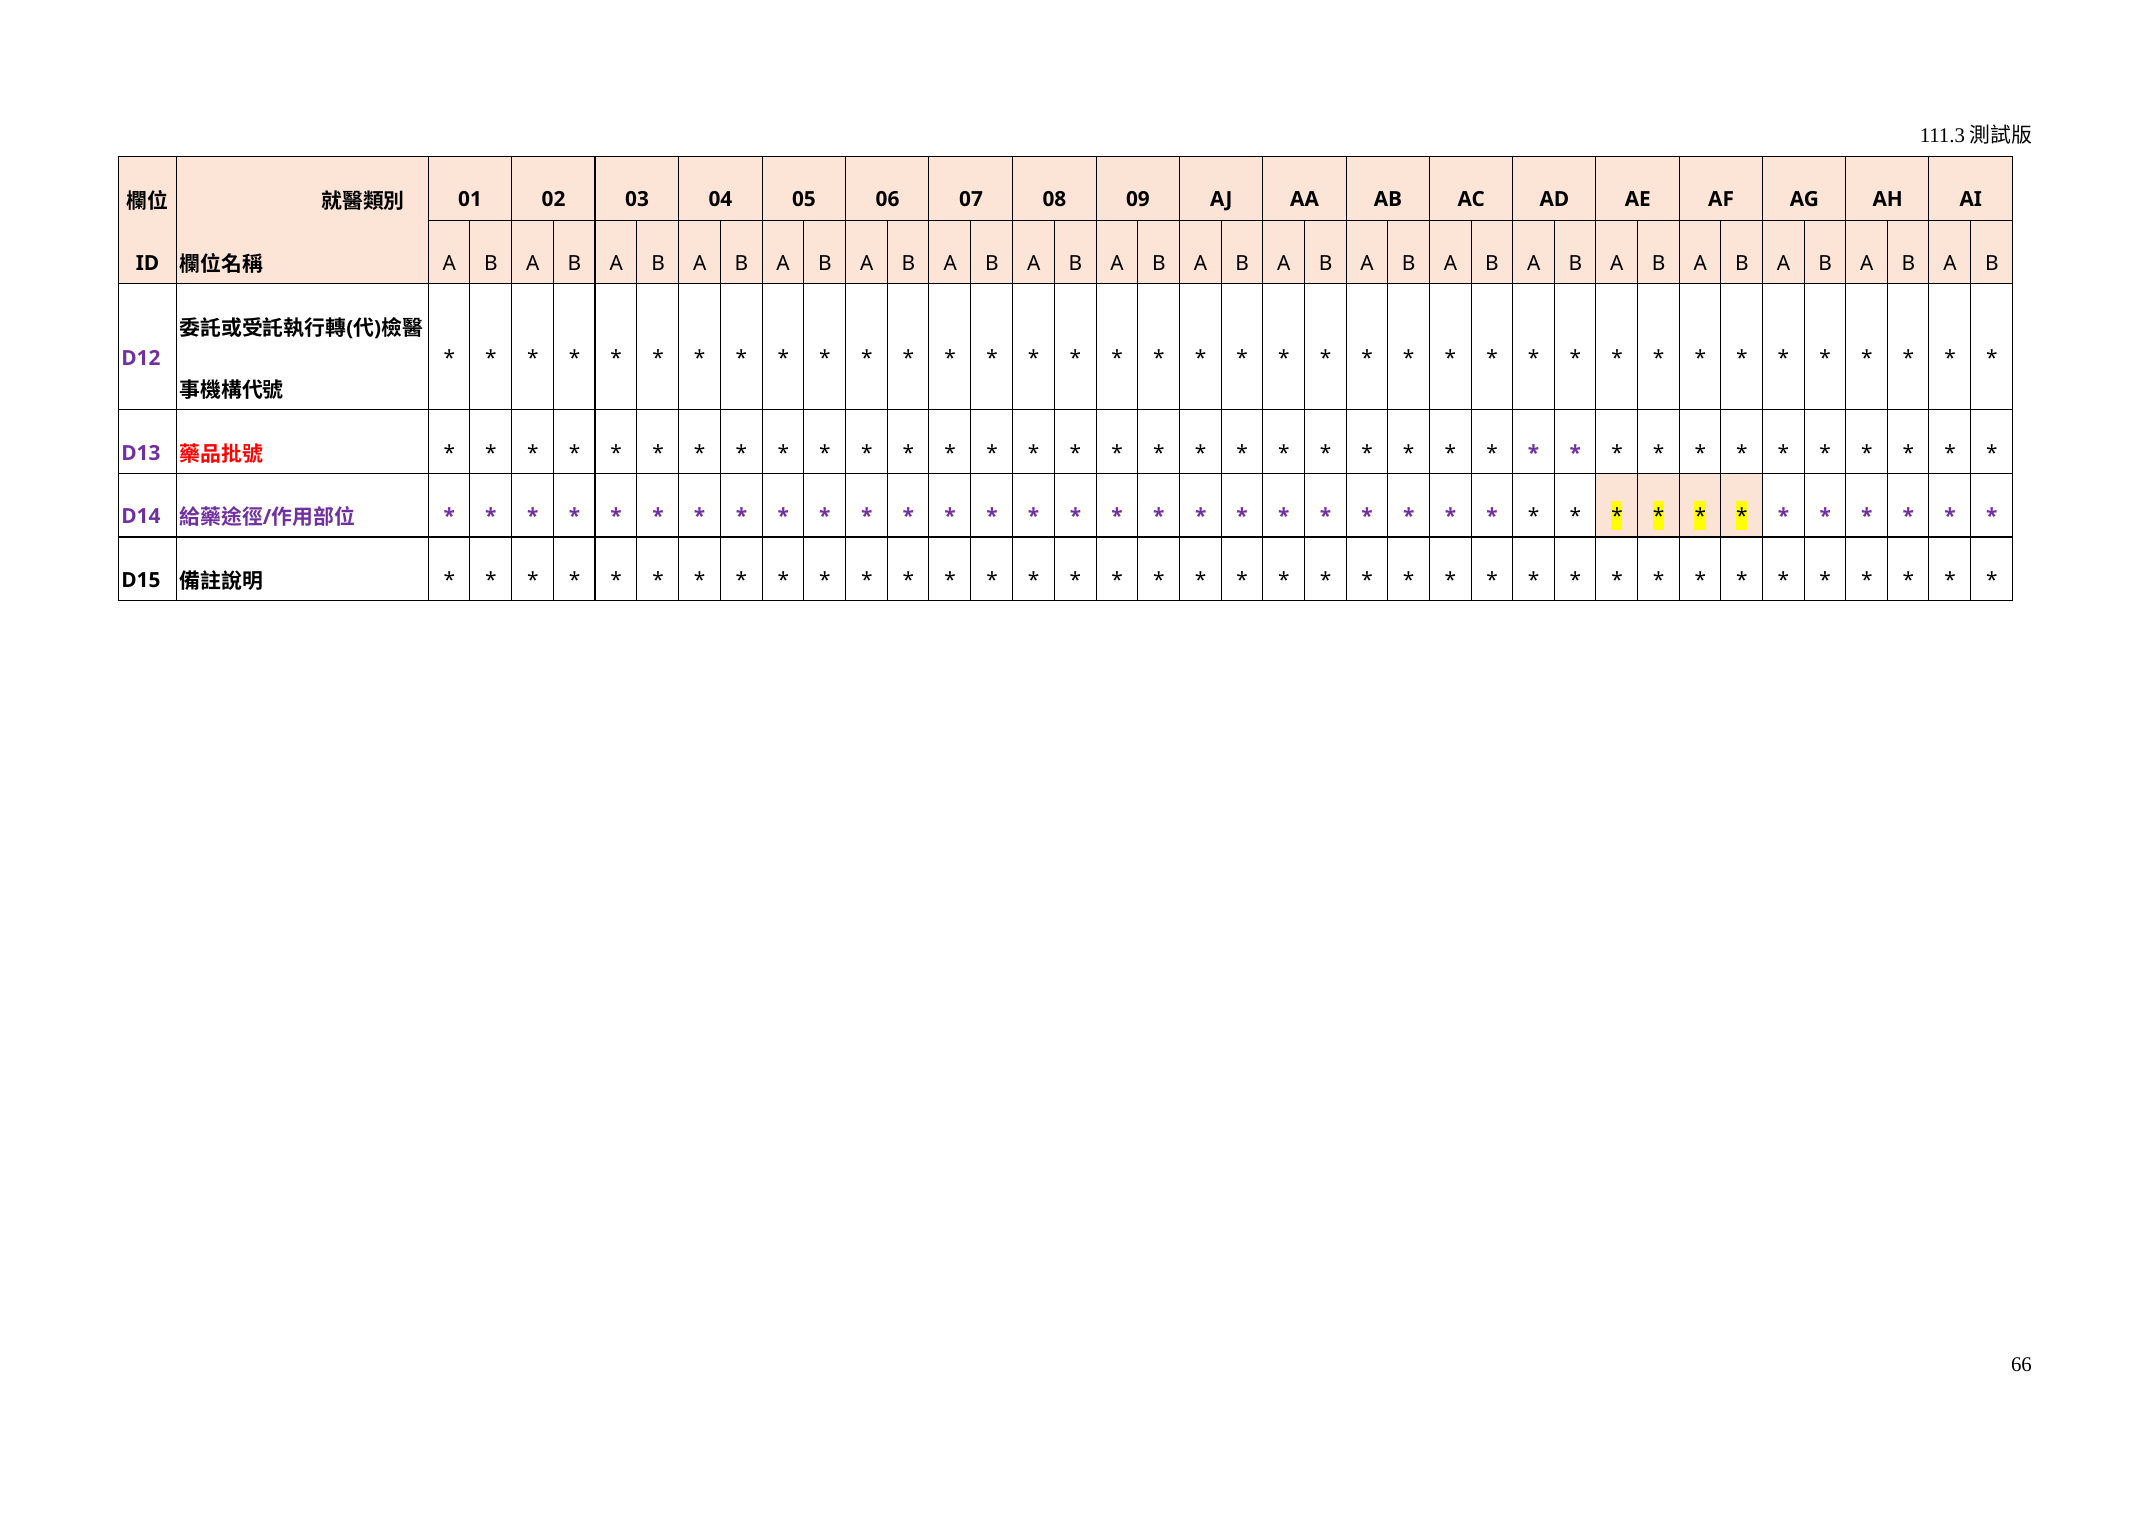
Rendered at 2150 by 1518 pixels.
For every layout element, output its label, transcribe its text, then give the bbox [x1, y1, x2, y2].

table_cell * [1263, 410, 1304, 473]
table_header AC [1430, 157, 1512, 220]
table_cell * [1888, 474, 1928, 536]
table_cell * [1638, 538, 1679, 600]
table_header 08 [1013, 157, 1096, 220]
table_cell * [679, 284, 720, 409]
table_header AG [1763, 157, 1845, 220]
table_cell * [1513, 474, 1554, 536]
table_cell * [971, 410, 1012, 473]
table_cell B [1055, 221, 1096, 283]
table_cell * [929, 284, 970, 409]
table_cell * [512, 538, 553, 600]
table_cell B [637, 221, 678, 283]
table_header 06 [846, 157, 928, 220]
table_cell * [596, 410, 636, 473]
table_cell B [971, 221, 1012, 283]
table_cell * [1555, 410, 1595, 473]
table_cell A [1513, 221, 1554, 283]
table_cell A [1347, 221, 1387, 283]
table_cell * [846, 538, 887, 600]
table_cell * [888, 410, 928, 473]
table_cell * [763, 538, 803, 600]
table_cell * [596, 284, 636, 409]
table_cell * [846, 410, 887, 473]
table_cell * [1472, 474, 1512, 536]
table_cell * [763, 474, 803, 536]
table_header 05 [763, 157, 845, 220]
table_cell * [1638, 284, 1679, 409]
table_cell * [1305, 410, 1346, 473]
table_cell * [554, 284, 594, 409]
table_cell * [1680, 474, 1720, 536]
table_cell * [1055, 474, 1096, 536]
table_cell * [1430, 284, 1471, 409]
table_cell * [679, 538, 720, 600]
table_cell * [596, 538, 636, 600]
table_cell * [1180, 284, 1221, 409]
table_cell * [429, 410, 469, 473]
table_cell * [637, 474, 678, 536]
table_cell * [596, 474, 636, 536]
table_cell * [888, 538, 928, 600]
table_cell * [1846, 410, 1887, 473]
table_cell * [1971, 474, 2012, 536]
table_cell * [1721, 538, 1762, 600]
table_header AH [1846, 157, 1928, 220]
table_cell * [1763, 474, 1804, 536]
table_cell * [721, 474, 762, 536]
table_header 就醫類別 欄位名稱 [177, 157, 428, 283]
table_cell A [596, 221, 636, 283]
table_cell * [1680, 410, 1720, 473]
table_cell * [1680, 538, 1720, 600]
table_cell * [1013, 410, 1054, 473]
table_header AD [1513, 157, 1595, 220]
table_cell * [846, 284, 887, 409]
table_cell * [1763, 410, 1804, 473]
table_cell * [1222, 284, 1262, 409]
table_cell 給藥途徑/作用部位 [177, 474, 428, 536]
table_cell * [1888, 410, 1928, 473]
table_cell B [1472, 221, 1512, 283]
table_cell * [804, 538, 845, 600]
table_cell * [512, 474, 553, 536]
table_cell * [1721, 410, 1762, 473]
table_cell A [1680, 221, 1720, 283]
table_header 07 [929, 157, 1012, 220]
table_cell D13 [119, 410, 176, 473]
table_header AI [1929, 157, 2012, 220]
table_cell * [1680, 284, 1720, 409]
table_cell A [1013, 221, 1054, 283]
table_cell * [1180, 538, 1221, 600]
table_cell B [721, 221, 762, 283]
table_cell * [1472, 284, 1512, 409]
table_cell * [1721, 284, 1762, 409]
table_cell * [1222, 538, 1262, 600]
table_cell * [1305, 474, 1346, 536]
table_cell * [1971, 284, 2012, 409]
table_cell * [1555, 538, 1595, 600]
table_cell D15 [119, 538, 176, 600]
table_cell * [1888, 538, 1928, 600]
table_cell A [1097, 221, 1137, 283]
table_cell * [721, 410, 762, 473]
table_cell B [888, 221, 928, 283]
table_cell * [1305, 284, 1346, 409]
table_cell D14 [119, 474, 176, 536]
table_cell * [1846, 474, 1887, 536]
table_cell * [1055, 284, 1096, 409]
table_cell * [554, 410, 594, 473]
table_cell * [470, 474, 511, 536]
table_cell * [1263, 284, 1304, 409]
table_cell * [1555, 474, 1595, 536]
table_cell D12 [119, 284, 176, 409]
table_cell A [679, 221, 720, 283]
table_cell * [804, 474, 845, 536]
table_cell A [1846, 221, 1887, 283]
table_cell * [1971, 538, 2012, 600]
table_cell * [1513, 284, 1554, 409]
table_cell * [1846, 284, 1887, 409]
table_header 01 [429, 157, 511, 220]
table_cell * [1596, 538, 1637, 600]
table_cell * [1347, 284, 1387, 409]
table_cell * [1638, 474, 1679, 536]
table_cell 藥品批號 [177, 410, 428, 473]
table_cell * [1638, 410, 1679, 473]
table_cell * [721, 284, 762, 409]
table_cell * [971, 284, 1012, 409]
table_header 欄位 ID [119, 157, 176, 283]
table_cell * [1388, 474, 1429, 536]
table_cell * [512, 410, 553, 473]
table_cell * [1305, 538, 1346, 600]
table_cell * [1596, 284, 1637, 409]
table_cell * [1097, 410, 1137, 473]
table_cell * [1180, 410, 1221, 473]
table_cell 委託或受託執行轉(代)檢醫事機構代號 [177, 284, 428, 409]
table_cell * [1055, 538, 1096, 600]
table_cell B [1138, 221, 1179, 283]
table_cell * [470, 538, 511, 600]
table_cell B [1222, 221, 1262, 283]
table_cell * [763, 410, 803, 473]
table_cell * [1596, 410, 1637, 473]
table_cell * [429, 474, 469, 536]
table_cell * [637, 538, 678, 600]
table_cell * [971, 474, 1012, 536]
table_cell B [1555, 221, 1595, 283]
table_cell * [1596, 474, 1637, 536]
table_cell * [1097, 538, 1137, 600]
table_cell B [1388, 221, 1429, 283]
table_cell A [1929, 221, 1970, 283]
table_cell * [1971, 410, 2012, 473]
table_cell B [1805, 221, 1845, 283]
table_cell * [1888, 284, 1928, 409]
table_cell B [804, 221, 845, 283]
table_cell * [1347, 538, 1387, 600]
table_cell A [1596, 221, 1637, 283]
table_cell B [1888, 221, 1928, 283]
table_cell B [554, 221, 594, 283]
table_cell * [1013, 474, 1054, 536]
table_cell A [846, 221, 887, 283]
table_header AA [1263, 157, 1346, 220]
table_cell * [1222, 410, 1262, 473]
table_cell * [1138, 538, 1179, 600]
table_cell * [554, 538, 594, 600]
table_cell * [1555, 284, 1595, 409]
table_cell A [1263, 221, 1304, 283]
table_cell * [554, 474, 594, 536]
table_cell * [1347, 410, 1387, 473]
table_cell * [470, 410, 511, 473]
table_cell * [1805, 410, 1845, 473]
table_cell B [470, 221, 511, 283]
table_cell * [1013, 284, 1054, 409]
table_cell * [1388, 538, 1429, 600]
table_cell B [1721, 221, 1762, 283]
table_cell * [1430, 538, 1471, 600]
table_cell * [1472, 410, 1512, 473]
table_cell * [1929, 474, 1970, 536]
table_cell A [1180, 221, 1221, 283]
table_cell * [1138, 284, 1179, 409]
table_cell * [1138, 474, 1179, 536]
table_cell * [1929, 410, 1970, 473]
table_cell B [1305, 221, 1346, 283]
table_cell * [1347, 474, 1387, 536]
table_cell * [429, 538, 469, 600]
table_cell * [1180, 474, 1221, 536]
table_header AE [1596, 157, 1679, 220]
table_cell * [1430, 474, 1471, 536]
table_cell * [1721, 474, 1762, 536]
table_cell * [1263, 474, 1304, 536]
table_cell B [1638, 221, 1679, 283]
table_header 03 [596, 157, 678, 220]
table_cell * [929, 410, 970, 473]
table_cell * [1805, 538, 1845, 600]
table_cell * [888, 284, 928, 409]
table_cell * [637, 284, 678, 409]
table_cell * [429, 284, 469, 409]
table_cell * [1097, 474, 1137, 536]
table_cell B [1971, 221, 2012, 283]
table_cell * [1222, 474, 1262, 536]
table_cell * [1430, 410, 1471, 473]
table_header 09 [1097, 157, 1179, 220]
table_cell * [637, 410, 678, 473]
table_cell * [1763, 538, 1804, 600]
table_cell A [763, 221, 803, 283]
table_cell * [971, 538, 1012, 600]
table_header AB [1347, 157, 1429, 220]
table_cell * [929, 538, 970, 600]
table_cell A [429, 221, 469, 283]
table_cell * [1472, 538, 1512, 600]
table_cell * [470, 284, 511, 409]
table_cell * [1055, 410, 1096, 473]
table_cell * [1805, 474, 1845, 536]
table_cell A [1430, 221, 1471, 283]
table_cell * [1763, 284, 1804, 409]
table_cell * [1929, 538, 1970, 600]
table_header 02 [512, 157, 594, 220]
table_cell 備註說明 [177, 538, 428, 600]
table_cell * [721, 538, 762, 600]
table_cell A [512, 221, 553, 283]
table_cell * [804, 410, 845, 473]
table_cell * [888, 474, 928, 536]
table_cell * [804, 284, 845, 409]
table_cell A [1763, 221, 1804, 283]
table_cell * [1513, 538, 1554, 600]
table_cell * [1388, 284, 1429, 409]
table_cell * [1388, 410, 1429, 473]
table_cell * [1846, 538, 1887, 600]
table_header 04 [679, 157, 762, 220]
table_cell A [929, 221, 970, 283]
table_cell * [846, 474, 887, 536]
table_cell * [512, 284, 553, 409]
table_cell * [679, 474, 720, 536]
table_header AJ [1180, 157, 1262, 220]
table_cell * [1097, 284, 1137, 409]
table_cell * [1805, 284, 1845, 409]
table_cell * [1138, 410, 1179, 473]
table_cell * [679, 410, 720, 473]
table_cell * [1513, 410, 1554, 473]
table_cell * [1263, 538, 1304, 600]
table_cell * [1013, 538, 1054, 600]
table_cell * [1929, 284, 1970, 409]
table_cell * [763, 284, 803, 409]
table_cell * [929, 474, 970, 536]
table_header AF [1680, 157, 1762, 220]
